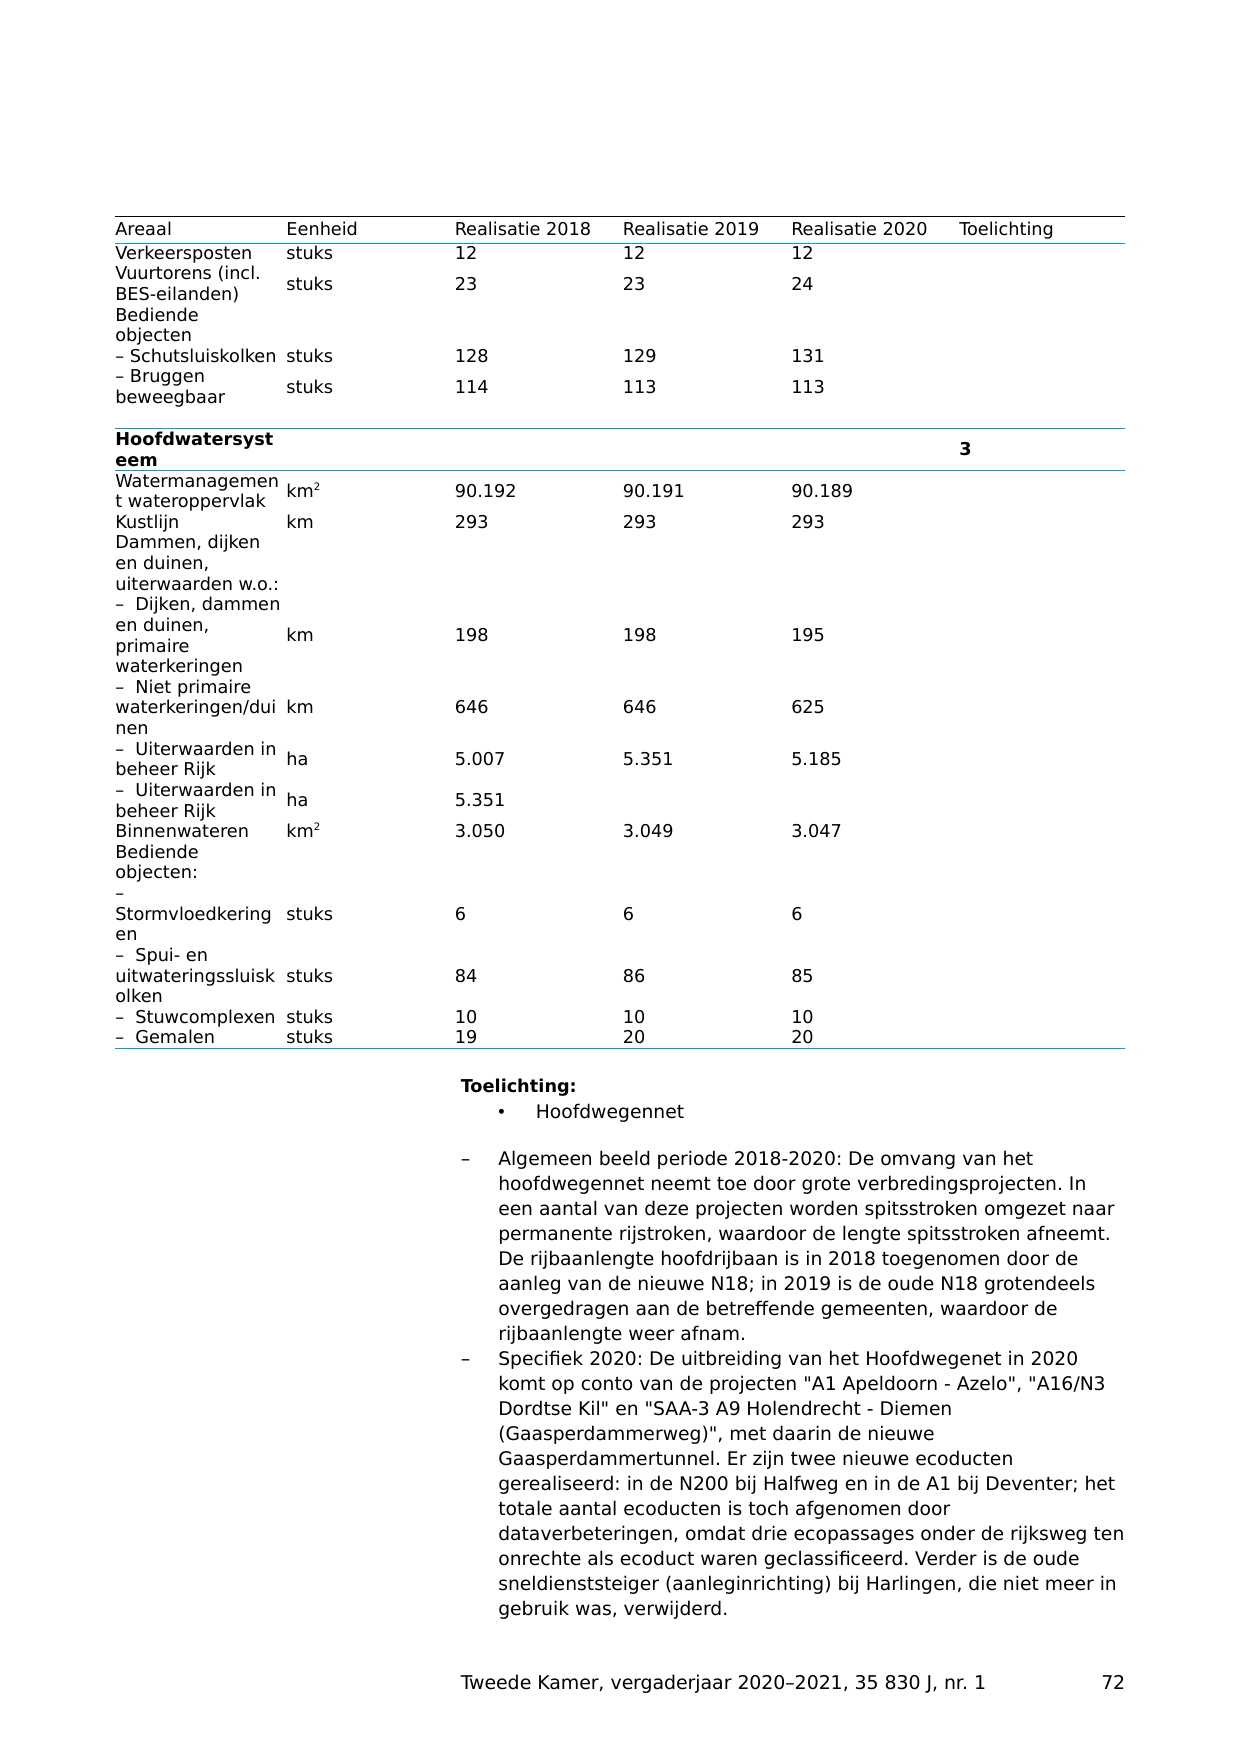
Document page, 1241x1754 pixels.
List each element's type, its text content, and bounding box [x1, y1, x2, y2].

table_cell stuks [283, 244, 452, 263]
table_cell Eenheid [283, 217, 452, 243]
table_cell – Stuwcomplexen [115, 1007, 283, 1027]
table_cell 646 [452, 677, 620, 739]
table_cell Hoofdwatersysteem [115, 429, 283, 470]
table_cell 20 [788, 1028, 956, 1048]
table_cell [956, 821, 1125, 842]
table_cell [620, 780, 788, 821]
table_cell 86 [620, 945, 788, 1007]
table_cell km [283, 594, 452, 677]
table_cell 293 [620, 512, 788, 532]
table_cell 5.007 [452, 739, 620, 780]
table_cell 12 [788, 244, 956, 263]
table_cell 5.185 [788, 739, 956, 780]
table_cell – Gemalen [115, 1028, 283, 1048]
table_cell 128 [452, 346, 620, 366]
table_cell – Spui- en uitwateringssluiskolken [115, 945, 283, 1007]
table_cell [452, 305, 620, 346]
table_cell [956, 244, 1125, 263]
table_cell 90.189 [788, 471, 956, 512]
table_cell 113 [620, 366, 788, 408]
table_cell ha [283, 739, 452, 780]
table_cell 198 [452, 594, 620, 677]
table_cell Verkeersposten [115, 244, 283, 263]
table_cell [788, 780, 956, 821]
table_cell ha [283, 780, 452, 821]
table_cell Kustlijn [115, 512, 283, 532]
table_cell 19 [452, 1028, 620, 1048]
table_cell 85 [788, 945, 956, 1007]
table_cell stuks [283, 263, 452, 304]
table_cell – Uiterwaarden in beheer Rijk [115, 739, 283, 780]
table_cell [788, 408, 956, 428]
table_cell 129 [620, 346, 788, 366]
table_cell [283, 842, 452, 883]
table_cell [956, 305, 1125, 346]
table_cell 5.351 [452, 780, 620, 821]
table_cell [788, 429, 956, 470]
table_cell 10 [788, 1007, 956, 1027]
table_cell Watermanagement wateroppervlak [115, 471, 283, 512]
table_cell 84 [452, 945, 620, 1007]
table_cell [956, 677, 1125, 739]
table_header Tabel 44 Areaal netwerken RWS [115, 191, 1125, 216]
table_cell 198 [620, 594, 788, 677]
table_cell 195 [788, 594, 956, 677]
table_cell Bediende objecten [115, 305, 283, 346]
table_cell [620, 305, 788, 346]
table_cell km [283, 677, 452, 739]
table_cell [956, 471, 1125, 512]
table_cell [620, 533, 788, 594]
table_cell [283, 408, 452, 428]
table_cell Dammen, dijken en duinen, uiterwaarden w.o.: [115, 533, 283, 594]
table_cell stuks [283, 945, 452, 1007]
table_cell – Schutsluiskolken [115, 346, 283, 366]
table_cell stuks [283, 883, 452, 945]
table_cell [956, 263, 1125, 304]
table_cell 113 [788, 366, 956, 408]
table_cell [788, 533, 956, 594]
table_cell 625 [788, 677, 956, 739]
table_cell [956, 945, 1125, 1007]
table_cell [956, 1028, 1125, 1048]
table_cell [283, 533, 452, 594]
list Algemeen beeld periode 2018-2020: De omvang van het hoofdwegennet neemt toe door grote verbredingsprojecten. In een aantal van deze projecten worden spitsstroken omgezet naar permanente rijstroken, waardoor de lengte spitsstroken afneemt. De rijbaanlengte hoofdrijbaan is in 2018 toegenomen door de aanleg van de nieuwe N18; in 2019 is de oude N18 grotendeels overgedragen aan de betreffende gemeenten, waardoor de rijbaanlengte weer afnam. [461, 1146, 1125, 1346]
table_cell – Uiterwaarden in beheer Rijk [115, 780, 283, 821]
table_cell km2 [283, 821, 452, 842]
table_cell – Stormvloedkeringen [115, 883, 283, 945]
table_cell [956, 512, 1125, 532]
table_cell [788, 842, 956, 883]
table_cell – Niet primaire waterkeringen/duinen [115, 677, 283, 739]
table_cell 90.192 [452, 471, 620, 512]
table_cell 10 [452, 1007, 620, 1027]
table_cell 5.351 [620, 739, 788, 780]
table_cell [452, 429, 620, 470]
list Hoofdwegennet [498, 1099, 1125, 1124]
table_cell stuks [283, 366, 452, 408]
table_cell [956, 594, 1125, 677]
table_cell 293 [452, 512, 620, 532]
table_cell [956, 408, 1125, 428]
table_cell 10 [620, 1007, 788, 1027]
table_cell Binnenwateren [115, 821, 283, 842]
table_cell 24 [788, 263, 956, 304]
text Toelichting: [461, 1074, 1125, 1097]
table_cell 6 [452, 883, 620, 945]
table_cell [956, 739, 1125, 780]
table_cell 3.050 [452, 821, 620, 842]
table_cell 90.191 [620, 471, 788, 512]
table_cell [452, 408, 620, 428]
table_cell 23 [620, 263, 788, 304]
table_cell km2 [283, 471, 452, 512]
table_cell 6 [788, 883, 956, 945]
table_cell [956, 533, 1125, 594]
table_cell [115, 408, 283, 428]
table_cell [956, 1007, 1125, 1027]
table_cell [956, 346, 1125, 366]
table_cell 3.049 [620, 821, 788, 842]
table_cell [956, 780, 1125, 821]
table_cell stuks [283, 1028, 452, 1048]
table_cell [452, 842, 620, 883]
list Specifiek 2020: De uitbreiding van het Hoofdwegenet in 2020 komt op conto van de projecten "A1 Apeldoorn - Azelo", "A16/N3 Dordtse Kil" en "SAA-3 A9 Holendrecht - Diemen (Gaasperdammerweg)", met daarin de nieuwe Gaasperdammertunnel. Er zijn twee nieuwe ecoducten gerealiseerd: in de N200 bij Halfweg en in de A1 bij Deventer; het totale aantal ecoducten is toch afgenomen door dataverbeteringen, omdat drie ecopassages onder de rijksweg ten onrechte als ecoduct waren geclassificeerd. Verder is de oude sneldienststeiger (aanleginrichting) bij Harlingen, die niet meer in gebruik was, verwijderd. [461, 1346, 1125, 1621]
table_cell 114 [452, 366, 620, 408]
table_cell [452, 533, 620, 594]
table_cell Bediende objecten: [115, 842, 283, 883]
table_cell 131 [788, 346, 956, 366]
table_cell [956, 883, 1125, 945]
table_cell Toelichting [956, 217, 1125, 243]
table_cell stuks [283, 1007, 452, 1027]
table_cell [620, 842, 788, 883]
table_cell [956, 842, 1125, 883]
table_cell stuks [283, 346, 452, 366]
table_cell 3.047 [788, 821, 956, 842]
table_cell – Bruggen beweegbaar [115, 366, 283, 408]
table_cell [788, 305, 956, 346]
table_cell [283, 305, 452, 346]
table_cell Realisatie 2018 [452, 217, 620, 243]
table_cell [956, 366, 1125, 408]
table_cell 12 [452, 244, 620, 263]
table_cell km [283, 512, 452, 532]
table_cell Areaal [115, 217, 283, 243]
table_cell 20 [620, 1028, 788, 1048]
table_cell Realisatie 2019 [620, 217, 788, 243]
table_cell 23 [452, 263, 620, 304]
table_cell [620, 429, 788, 470]
table_cell – Dijken, dammen en duinen, primaire waterkeringen [115, 594, 283, 677]
table_cell 3 [956, 429, 1125, 470]
table_cell 293 [788, 512, 956, 532]
table_cell 646 [620, 677, 788, 739]
table_cell Vuurtorens (incl. BES-eilanden) [115, 263, 283, 304]
table_cell 6 [620, 883, 788, 945]
table_cell [283, 429, 452, 470]
table_cell [620, 408, 788, 428]
table_cell Realisatie 2020 [788, 217, 956, 243]
table_cell 12 [620, 244, 788, 263]
